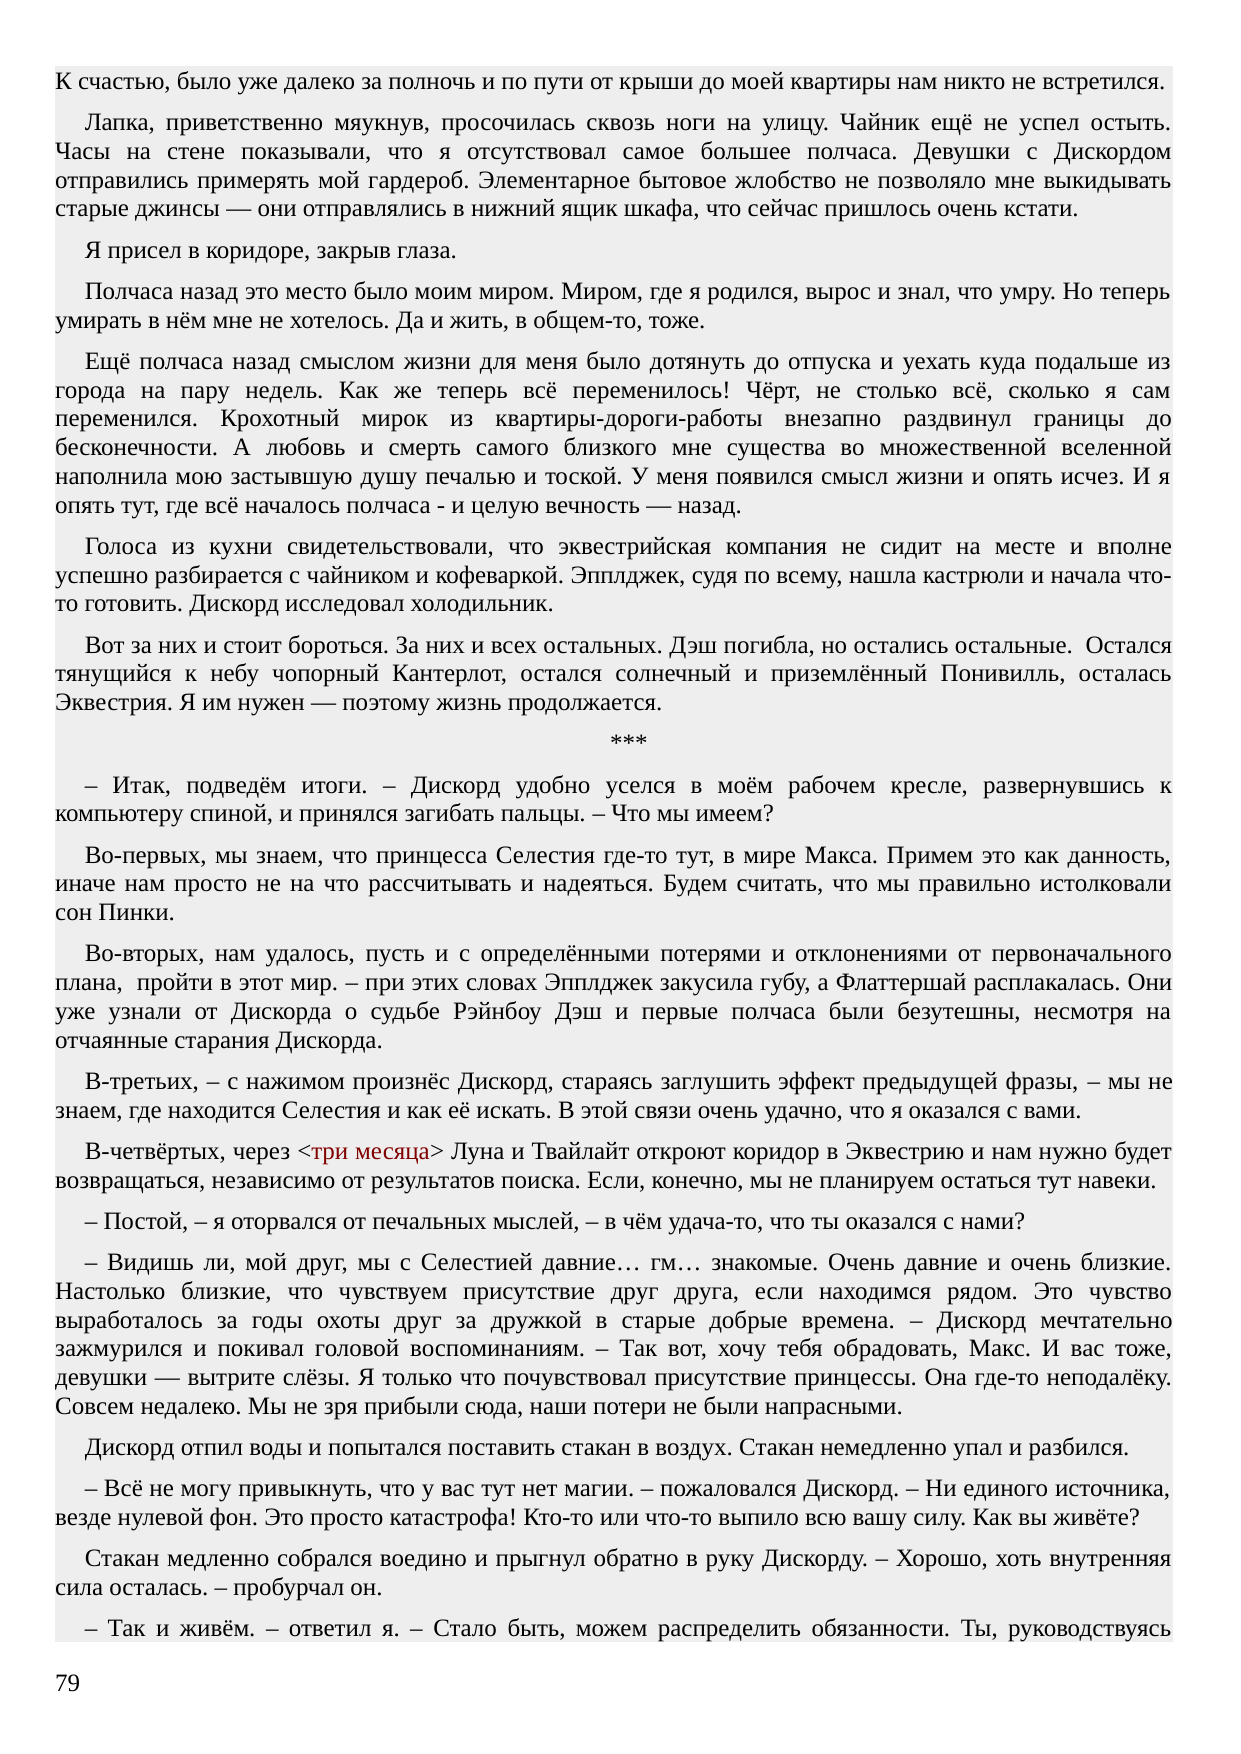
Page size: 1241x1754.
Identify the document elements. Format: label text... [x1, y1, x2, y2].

text Ещё полчаса назад смыслом жизни для меня было дотянуть до отпуска и уехать куда подальше из города на пару недель. Как же теперь всё переменилось! Чёрт, не столько всё, сколько я сам переменился. Крохотный мирок из квартиры-дороги-работы внезапно раздвинул границы до бесконечности. А любовь и смерть самого близкого мне существа во множественной вселенной наполнила мою застывшую душу печалью и тоской. У меня появился смысл жизни и опять исчез. И я опять тут, где всё началось полчаса - и целую вечность — назад. [55, 346, 1173, 518]
text Вот за них и стоит бороться. За них и всех остальных. Дэш погибла, но остались остальные. Остался тянущийся к небу чопорный Кантерлот, остался солнечный и приземлённый Понивилль, осталась Эквестрия. Я им нужен — поэтому жизнь продолжается. [55, 630, 1173, 716]
text – Так и живём. – ответил я. – Стало быть, можем распределить обязанности. Ты, руководствуясь [55, 1613, 1173, 1642]
text – Видишь ли, мой друг, мы с Селестией давние… гм… знакомые. Очень давние и очень близкие. Настолько близкие, что чувствуем присутствие друг друга, если находимся рядом. Это чувство выработалось за годы охоты друг за дружкой в старые добрые времена. – Дискорд мечтательно зажмурился и покивал головой воспоминаниям. – Так вот, хочу тебя обрадовать, Макс. И вас тоже, девушки — вытрите слёзы. Я только что почувствовал присутствие принцессы. Она где-то неподалёку. Совсем недалеко. Мы не зря прибыли сюда, наши потери не были напрасными. [55, 1247, 1173, 1420]
text Я присел в коридоре, закрыв глаза. [55, 235, 1173, 263]
text – Итак, подведём итоги. – Дискорд удобно уселся в моём рабочем кресле, развернувшись к компьютеру спиной, и принялся загибать пальцы. – Что мы имеем? [55, 770, 1173, 827]
text К счастью, было уже далеко за полночь и по пути от крыши до моей квартиры нам никто не встретился. [55, 66, 1173, 95]
text Лапка, приветственно мяукнув, просочилась сквозь ноги на улицу. Чайник ещё не успел остыть. Часы на стене показывали, что я отсутствовал самое большее полчаса. Девушки с Дискордом отправились примерять мой гардероб. Элементарное бытовое жлобство не позволяло мне выкидывать старые джинсы — они отправлялись в нижний ящик шкафа, что сейчас пришлось очень кстати. [55, 107, 1173, 222]
text Дискорд отпил воды и попытался поставить стакан в воздух. Стакан немедленно упал и разбился. [55, 1432, 1173, 1461]
text – Всё не могу привыкнуть, что у вас тут нет магии. – пожаловался Дискорд. – Ни единого источника, везде нулевой фон. Это просто катастрофа! Кто-то или что-то выпило всю вашу силу. Как вы живёте? [55, 1473, 1173, 1531]
text В-четвёртых, через <три месяца> Луна и Твайлайт откроют коридор в Эквестрию и нам нужно будет возвращаться, независимо от результатов поиска. Если, конечно, мы не планируем остаться тут навеки. [55, 1136, 1173, 1193]
text *** [55, 728, 1173, 757]
text Стакан медленно собрался воедино и прыгнул обратно в руку Дискорду. – Хорошо, хоть внутренняя сила осталась. – пробурчал он. [55, 1543, 1173, 1601]
text – Постой, – я оторвался от печальных мыслей, – в чём удача-то, что ты оказался с нами? [55, 1206, 1173, 1235]
text Во-первых, мы знаем, что принцесса Селестия где-то тут, в мире Макса. Примем это как данность, иначе нам просто не на что рассчитывать и надеяться. Будем считать, что мы правильно истолковали сон Пинки. [55, 840, 1173, 926]
text В-третьих, – с нажимом произнёс Дискорд, стараясь заглушить эффект предыдущей фразы, – мы не знаем, где находится Селестия и как её искать. В этой связи очень удачно, что я оказался с вами. [55, 1066, 1173, 1123]
text Голоса из кухни свидетельствовали, что эквестрийская компания не сидит на месте и вполне успешно разбирается с чайником и кофеваркой. Эпплджек, судя по всему, нашла кастрюли и начала что-то готовить. Дискорд исследовал холодильник. [55, 531, 1173, 617]
text Во-вторых, нам удалось, пусть и с определёнными потерями и отклонениями от первоначального плана, пройти в этот мир. – при этих словах Эпплджек закусила губу, а Флаттершай расплакалась. Они уже узнали от Дискорда о судьбе Рэйнбоу Дэш и первые полчаса были безутешны, несмотря на отчаянные старания Дискорда. [55, 938, 1173, 1053]
text Полчаса назад это место было моим миром. Миром, где я родился, вырос и знал, что умру. Но теперь умирать в нём мне не хотелось. Да и жить, в общем-то, тоже. [55, 276, 1173, 333]
